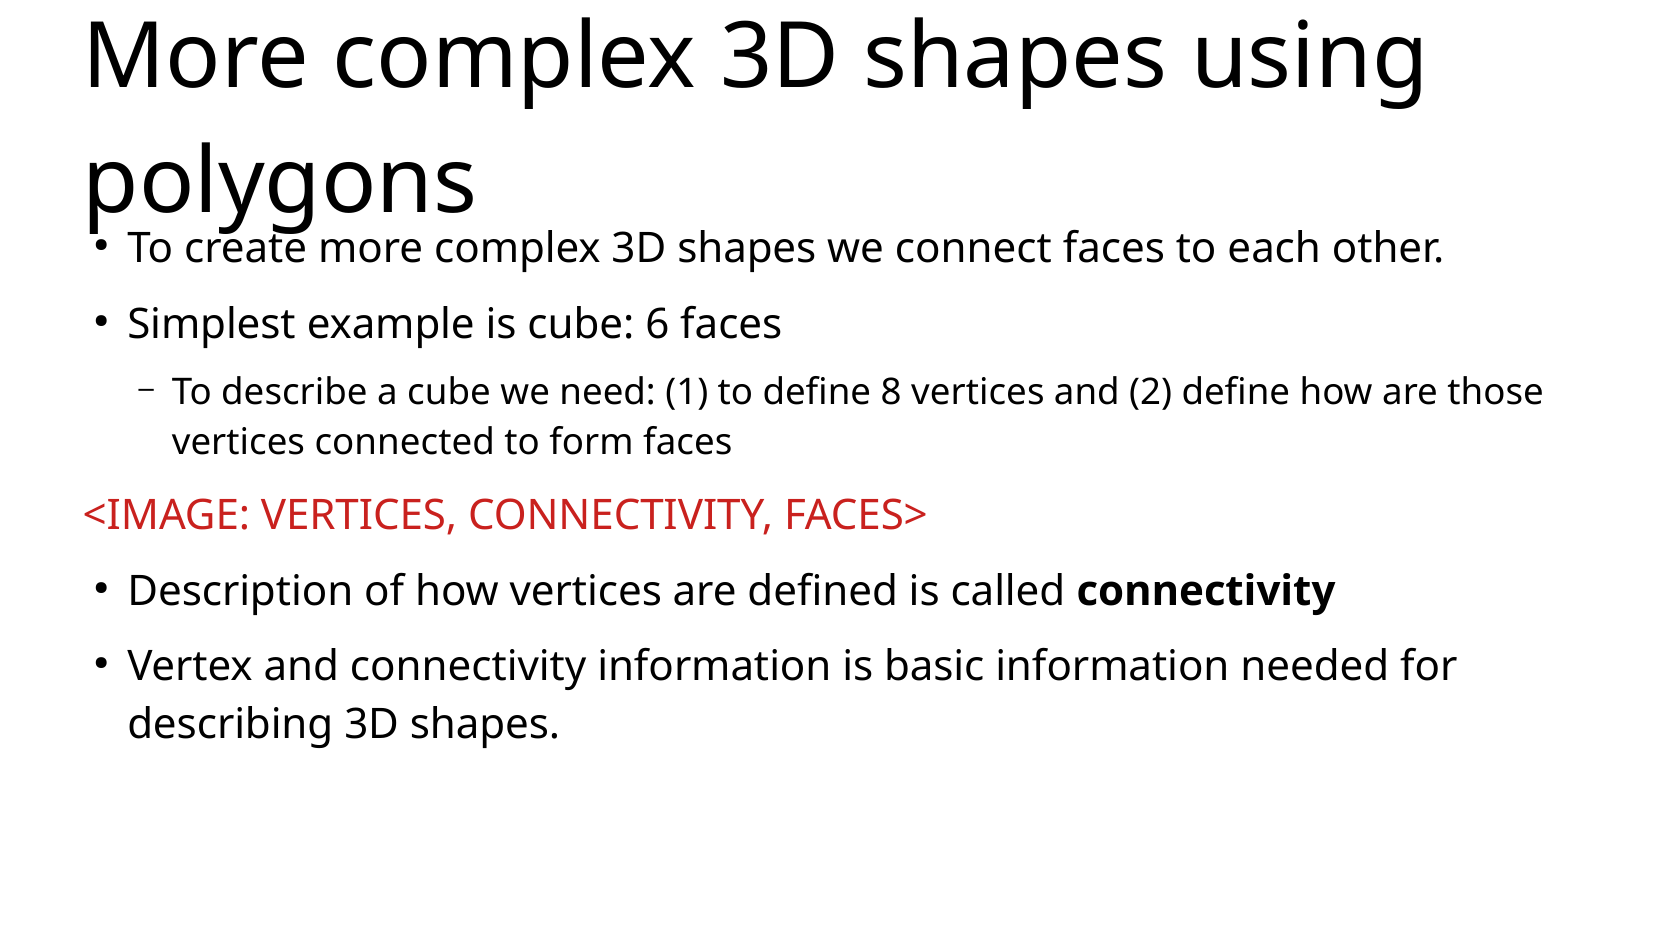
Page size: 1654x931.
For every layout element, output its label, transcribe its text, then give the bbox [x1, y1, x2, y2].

title More complex 3D shapes using polygons [82, 12, 1571, 217]
list To create more complex 3D shapes we connect faces to each other. Simplest example is cube: 6 faces To describe a cube we need: (1) to define 8 vertices and (2) define how are those vertices connected to form faces <IMAGE: VERTICES, CONNECTIVITY, FACES> Description of how vertices are defined is called connectivity Vertex and connectivity information is basic information needed for describing 3D shapes. [82, 217, 1571, 758]
